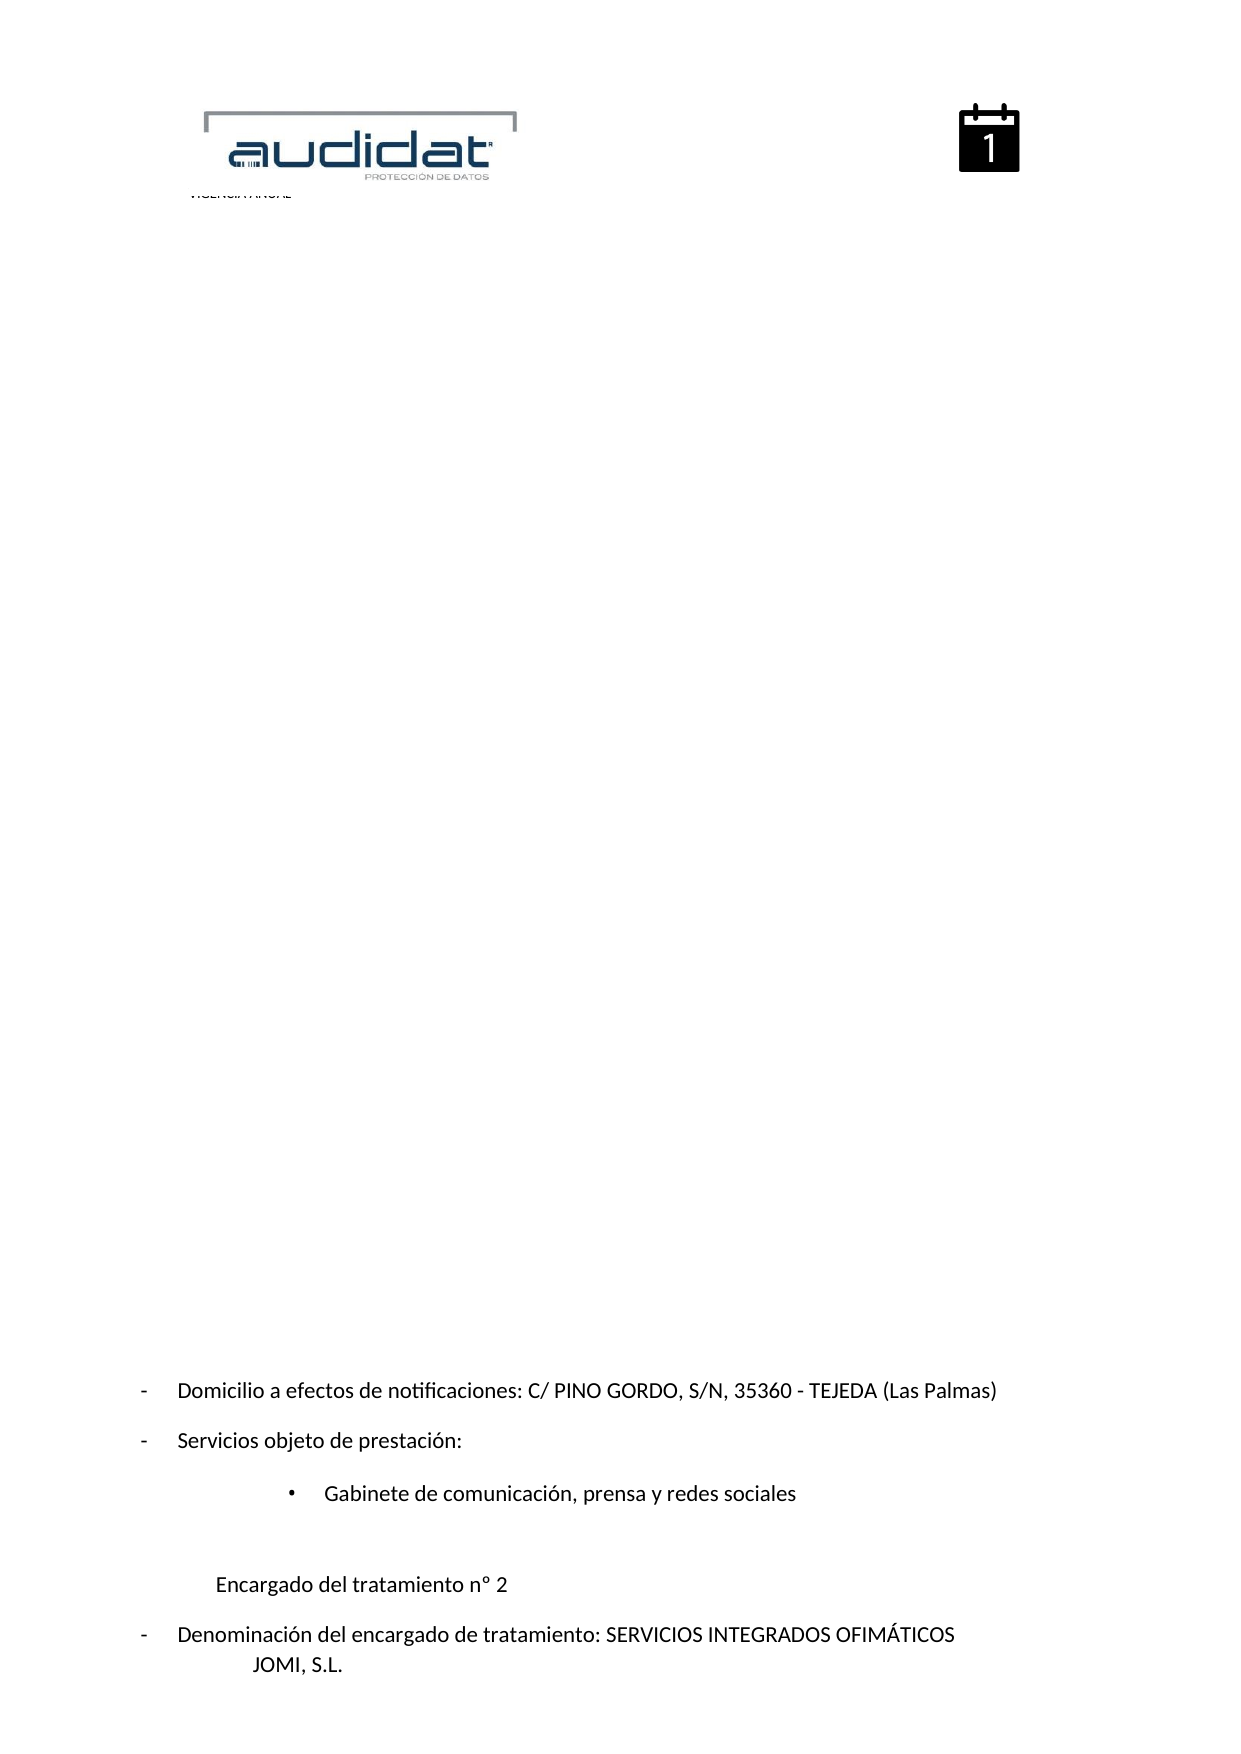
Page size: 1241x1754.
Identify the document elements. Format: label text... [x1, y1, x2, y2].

text JOMI, S.L. [253, 1650, 1064, 1678]
text • Gabinete de comunicación, prensa y redes sociales [177, 1477, 1064, 1508]
list Denominación del encargado de tratamiento: SERVICIOS INTEGRADOS OFIMÁTICOS [140, 1620, 1064, 1648]
subtitle Encargado del tratamiento nº 2 [216, 1571, 1064, 1599]
list Servicios objeto de prestación: [140, 1426, 1064, 1454]
list Domicilio a efectos de notificaciones: C/ PINO GORDO, S/N, 35360 - TEJEDA (Las Palmas) [140, 1376, 1064, 1404]
